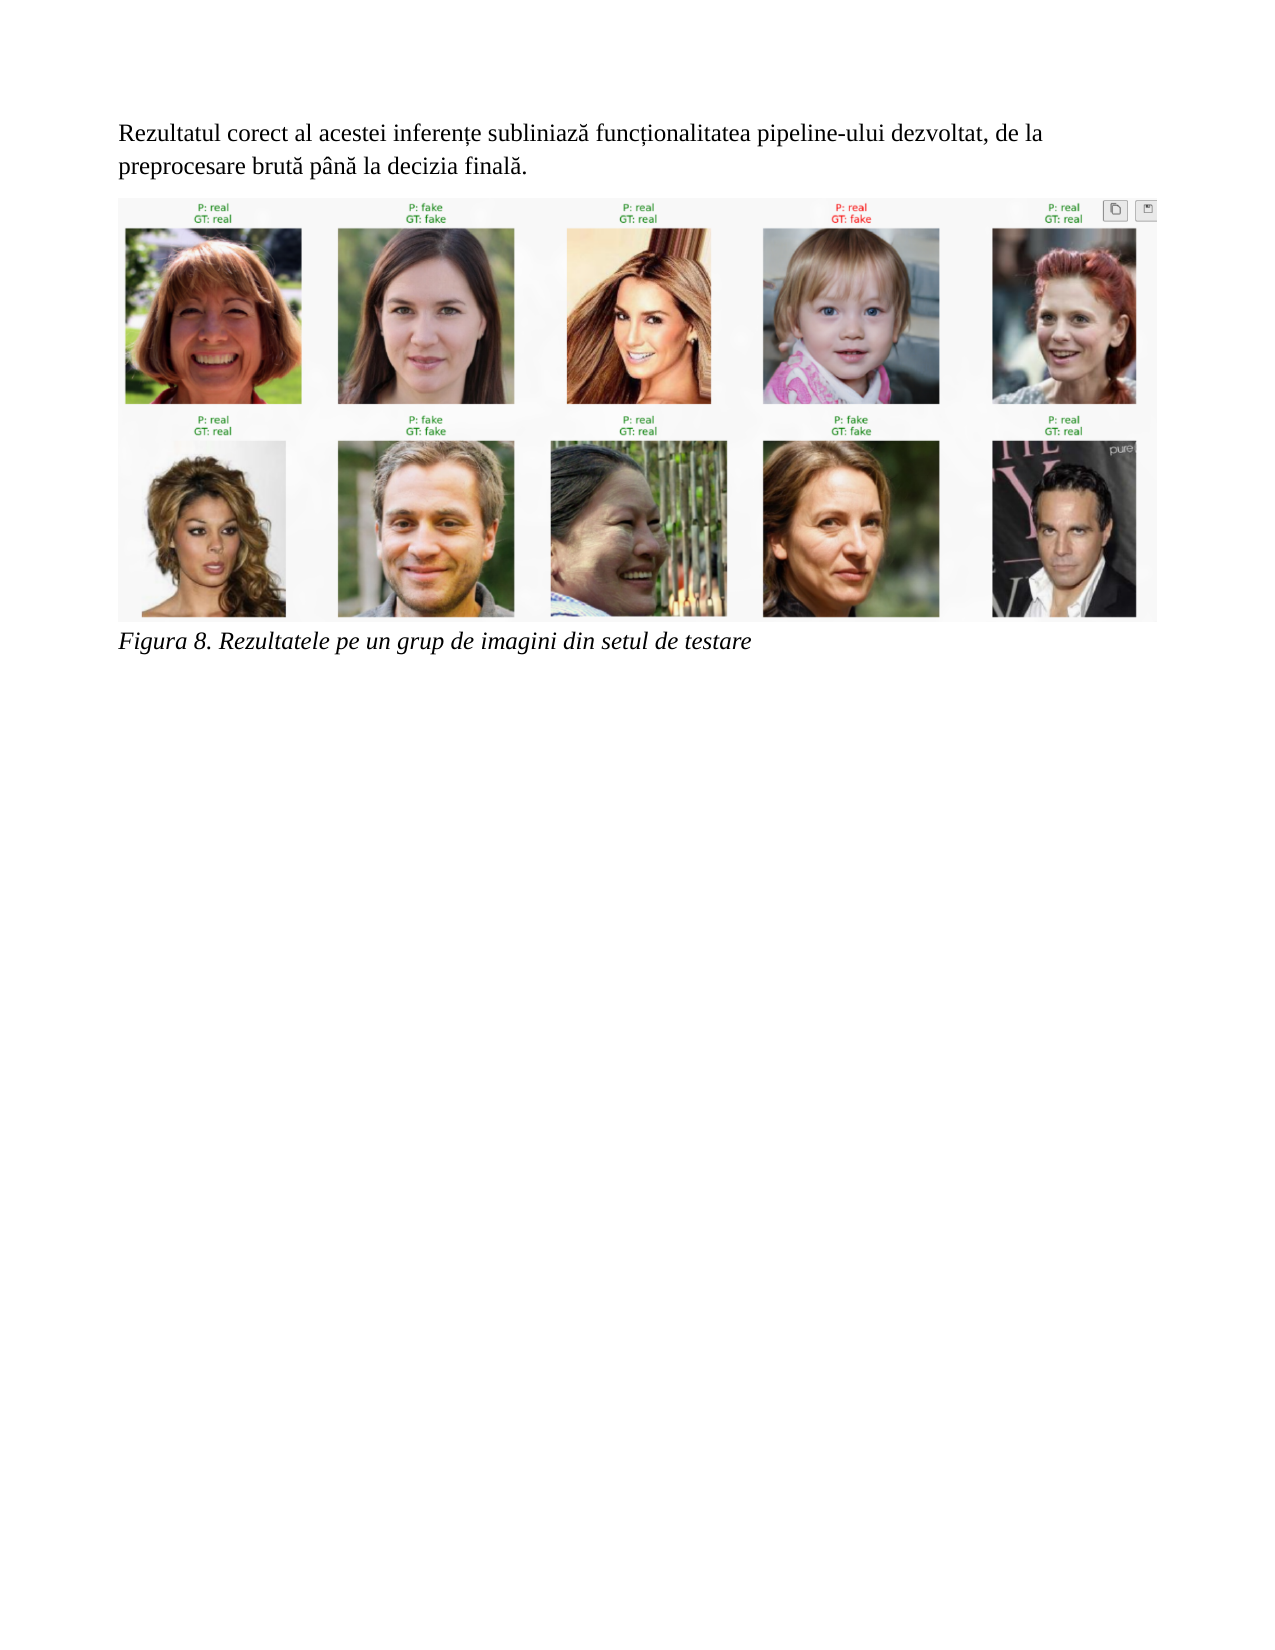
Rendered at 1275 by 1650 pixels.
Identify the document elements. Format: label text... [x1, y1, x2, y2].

text Rezultatul corect al acestei inferențe subliniază funcționalitatea pipeline-ului dezvoltat, de la preprocesare brută până la decizia finală. [118, 118, 1157, 180]
picture [118, 198, 1157, 622]
text Figura 8. Rezultatele pe un grup de imagini din setul de testare [118, 622, 1157, 655]
